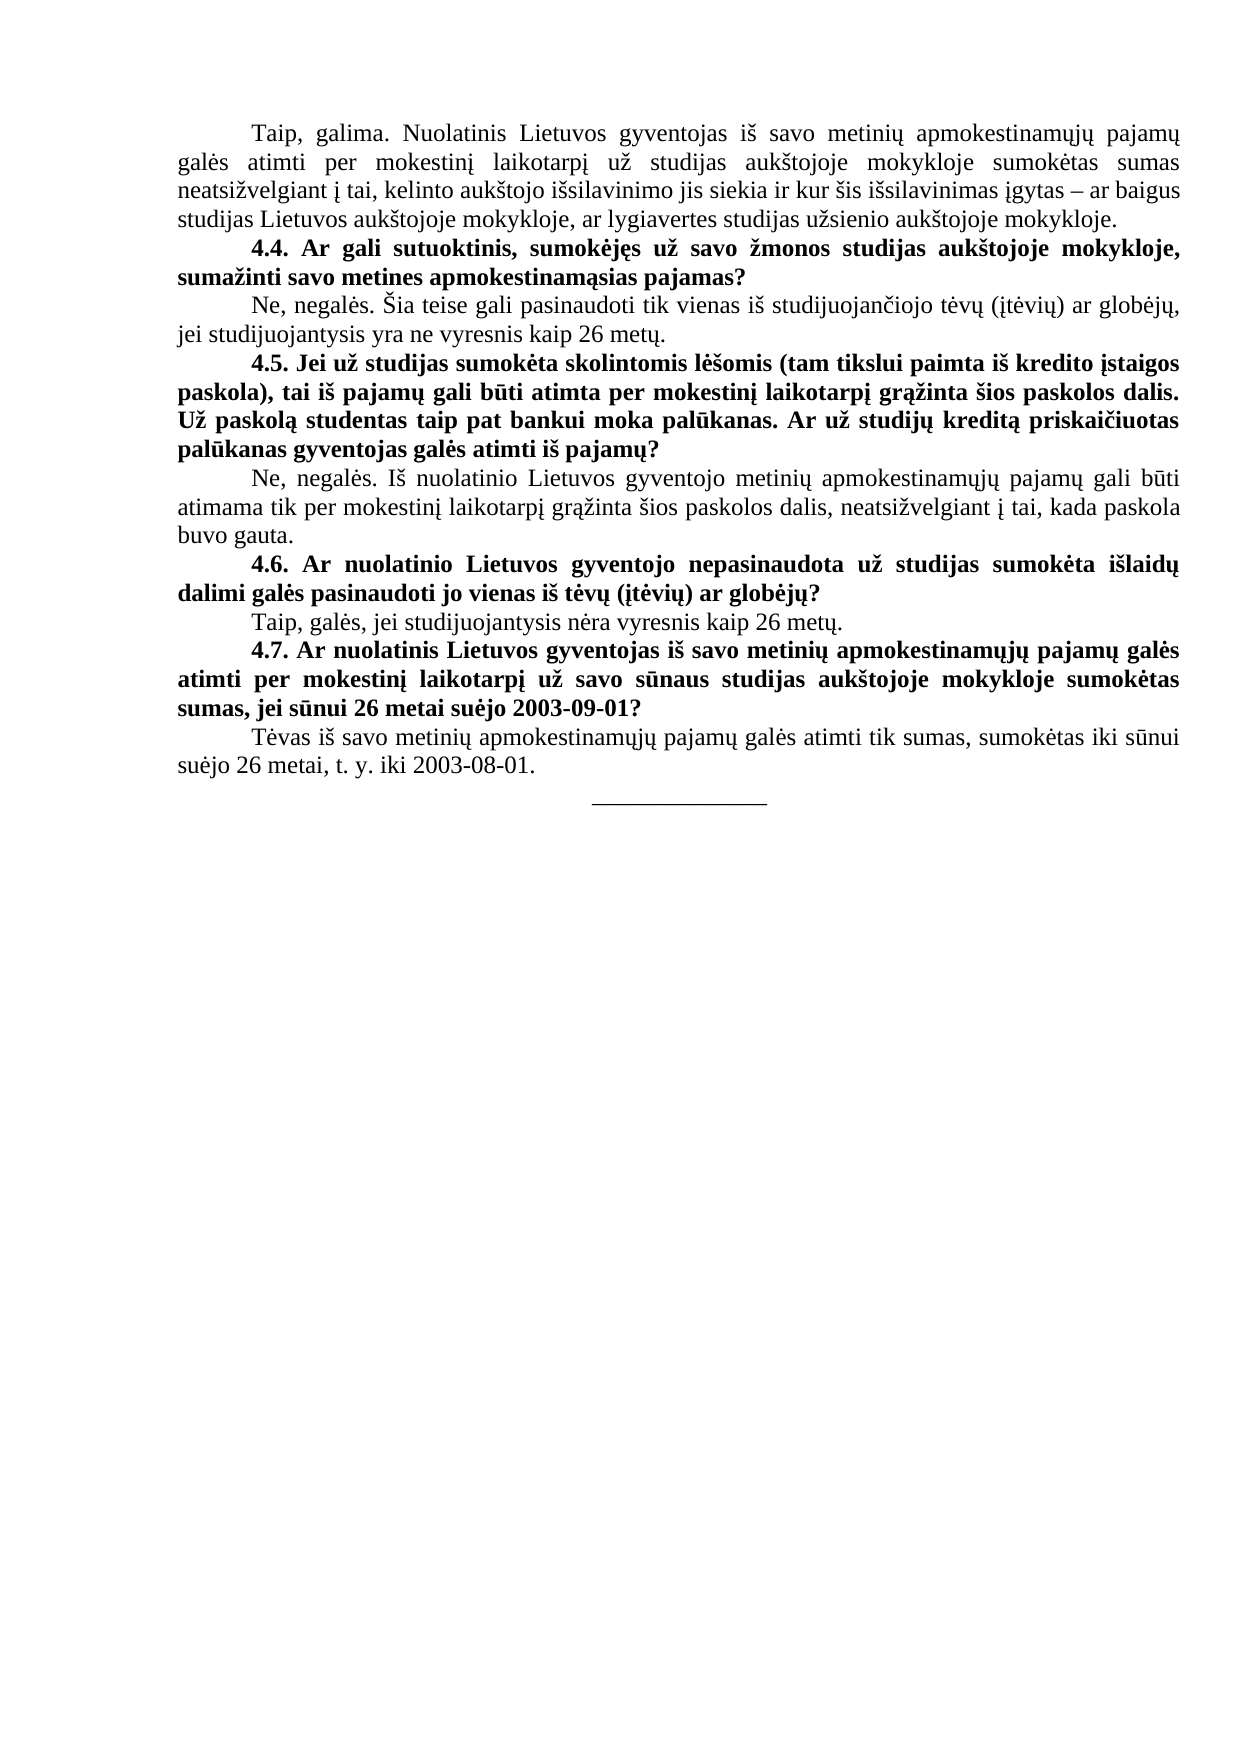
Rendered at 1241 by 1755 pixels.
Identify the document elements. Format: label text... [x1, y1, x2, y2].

text Taip, galima. Nuolatinis Lietuvos gyventojas iš savo metinių apmokestinamųjų pajamų galės atimti per mokestinį laikotarpį už studijas aukštojoje mokykloje sumokėtas sumas neatsižvelgiant į tai, kelinto aukštojo išsilavinimo jis siekia ir kur šis išsilavinimas įgytas – ar baigus studijas Lietuvos aukštojoje mokykloje, ar lygiavertes studijas užsienio aukštojoje mokykloje. [177, 118, 1181, 233]
text Tėvas iš savo metinių apmokestinamųjų pajamų galės atimti tik sumas, sumokėtas iki sūnui suėjo 26 metai, t. y. iki 2003-08-01. [177, 722, 1181, 779]
text 4.7. Ar nuolatinis Lietuvos gyventojas iš savo metinių apmokestinamųjų pajamų galės atimti per mokestinį laikotarpį už savo sūnaus studijas aukštojoje mokykloje sumokėtas sumas, jei sūnui 26 metai suėjo 2003-09-01? [177, 636, 1181, 722]
text 4.6. Ar nuolatinio Lietuvos gyventojo nepasinaudota už studijas sumokėta išlaidų dalimi galės pasinaudoti jo vienas iš tėvų (įtėvių) ar globėjų? [177, 549, 1181, 607]
text 4.4. Ar gali sutuoktinis, sumokėjęs už savo žmonos studijas aukštojoje mokykloje, sumažinti savo metines apmokestinamąsias pajamas? [177, 233, 1181, 291]
text 4.5. Jei už studijas sumokėta skolintomis lėšomis (tam tikslui paimta iš kredito įstaigos paskola), tai iš pajamų gali būti atimta per mokestinį laikotarpį grąžinta šios paskolos dalis. Už paskolą studentas taip pat bankui moka palūkanas. Ar už studijų kreditą priskaičiuotas palūkanas gyventojas galės atimti iš pajamų? [177, 348, 1181, 463]
text Ne, negalės. Iš nuolatinio Lietuvos gyventojo metinių apmokestinamųjų pajamų gali būti atimama tik per mokestinį laikotarpį grąžinta šios paskolos dalis, neatsižvelgiant į tai, kada paskola buvo gauta. [177, 463, 1181, 549]
text ______________ [177, 779, 1181, 808]
text Taip, galės, jei studijuojantysis nėra vyresnis kaip 26 metų. [177, 607, 1181, 636]
text Ne, negalės. Šia teise gali pasinaudoti tik vienas iš studijuojančiojo tėvų (įtėvių) ar globėjų, jei studijuojantysis yra ne vyresnis kaip 26 metų. [177, 291, 1181, 348]
